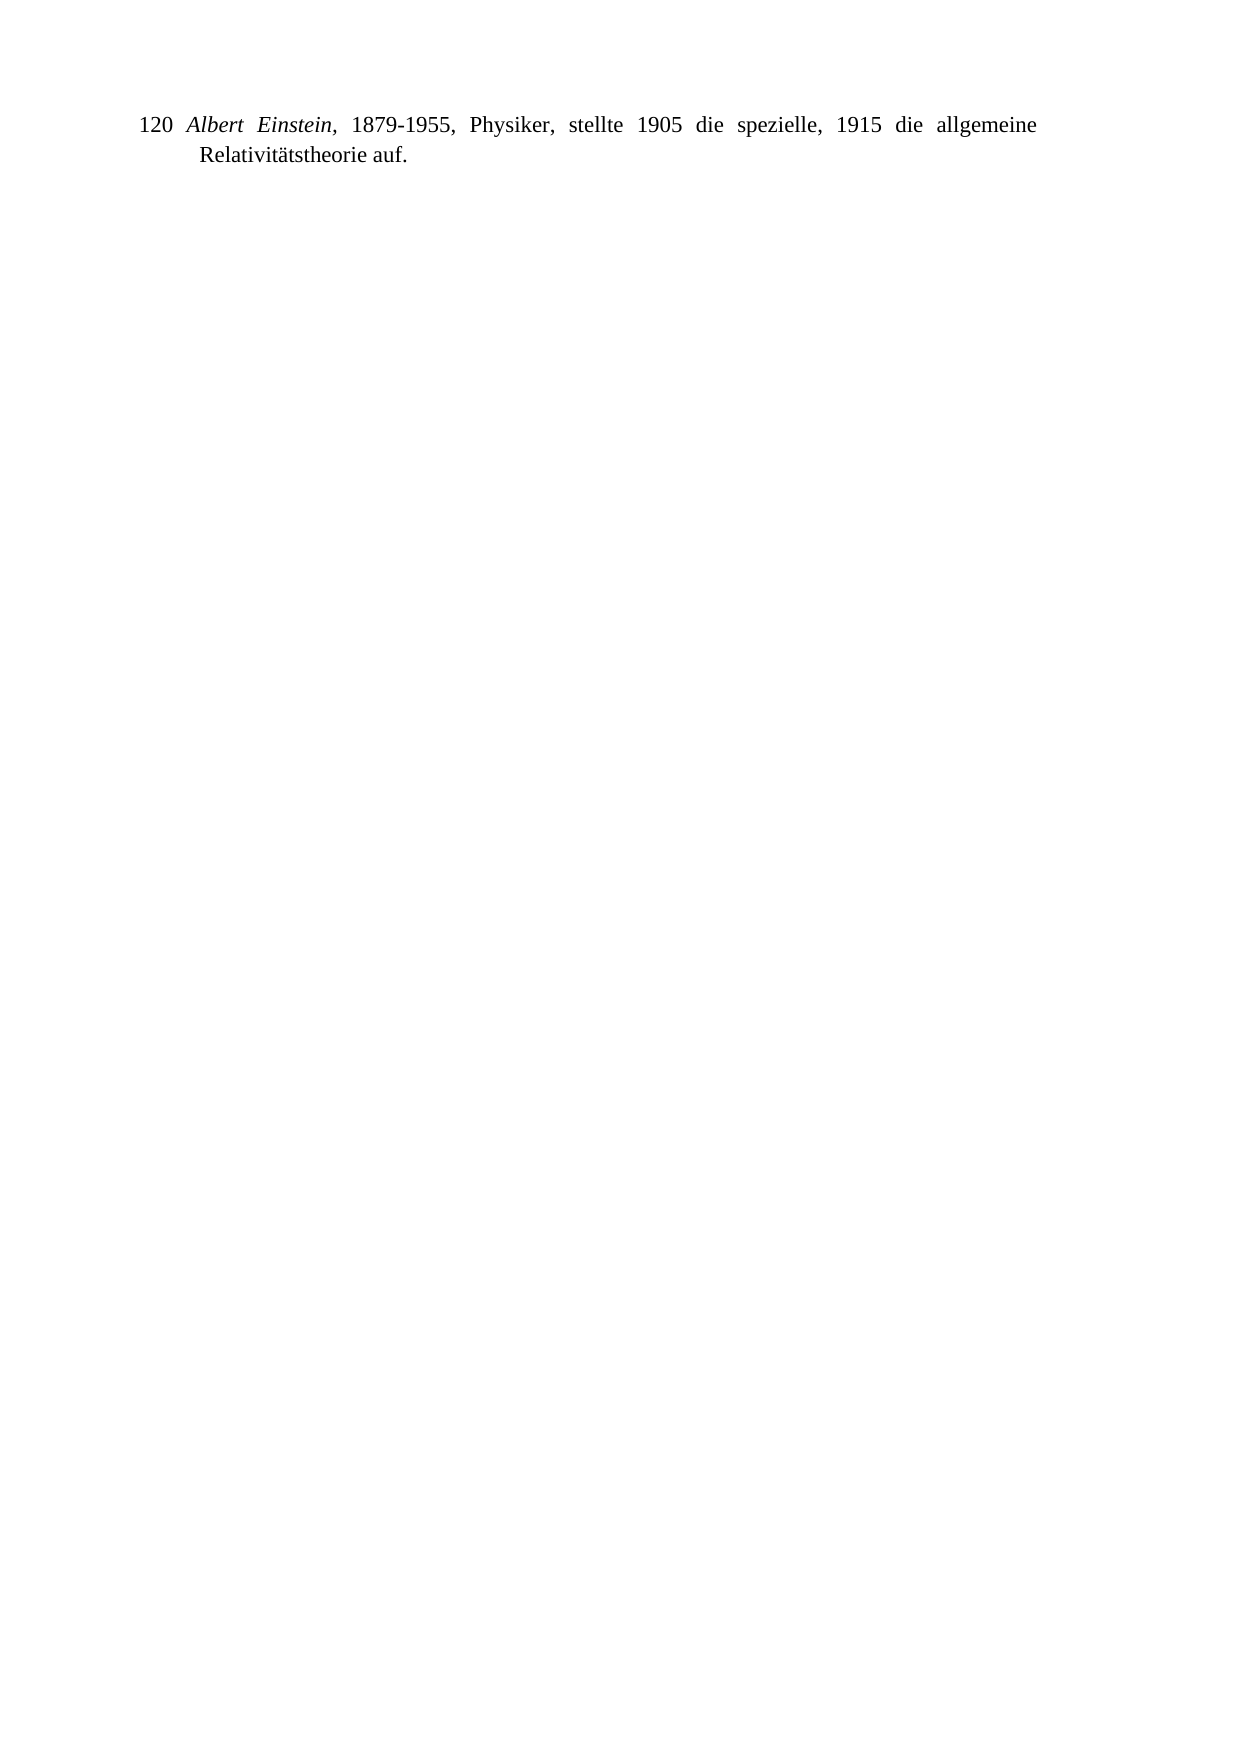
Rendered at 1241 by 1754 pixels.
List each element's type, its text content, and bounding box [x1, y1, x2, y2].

text 120 Albert Einstein, 1879-1955, Physiker, stellte 1905 die spezielle, 1915 die allgemeine Relativitätstheorie auf. [139, 111, 1038, 168]
